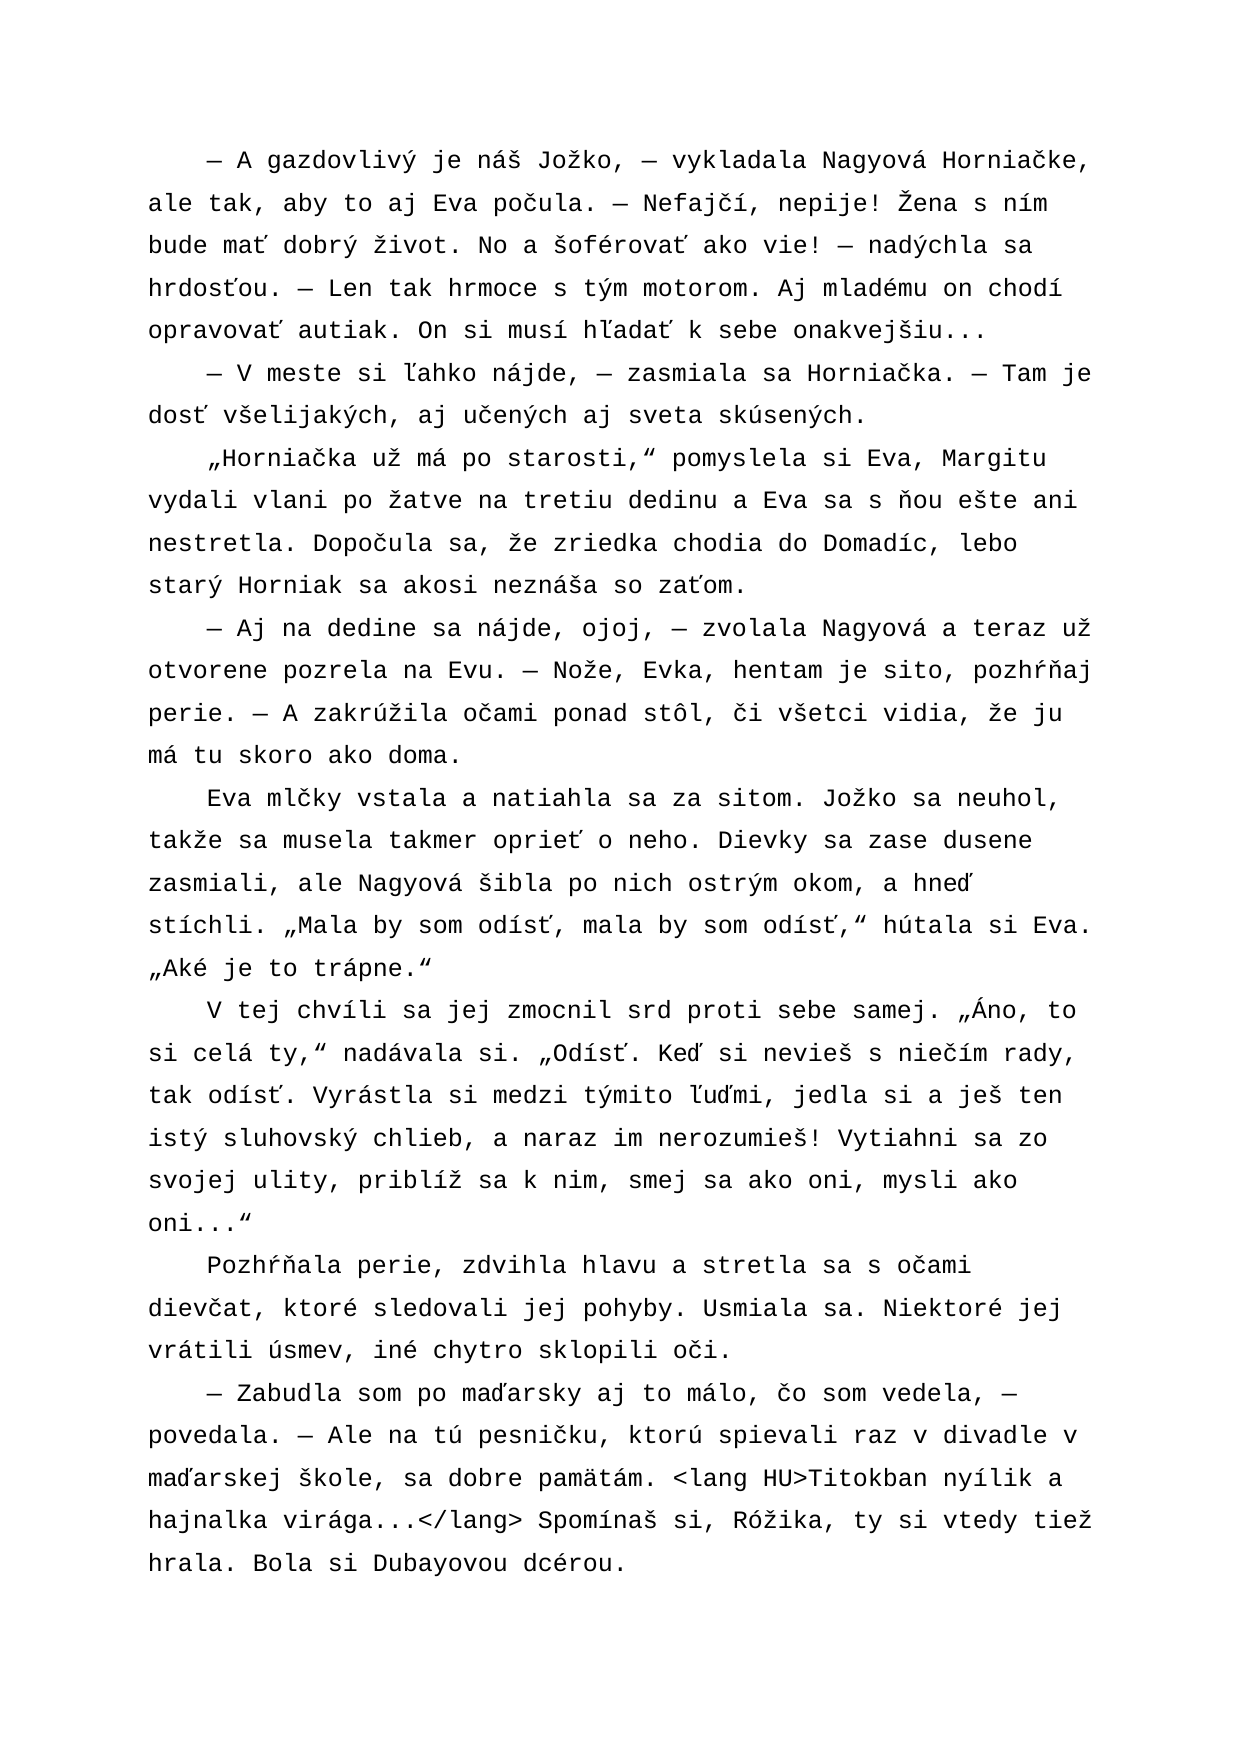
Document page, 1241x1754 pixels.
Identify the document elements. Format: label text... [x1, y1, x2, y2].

text — V meste si ľahko nájde, — zasmiala sa Horniačka. — Tam je dosť všelijakých, aj učených aj sveta skúsených. [148, 360, 1093, 431]
text Eva mlčky vstala a natiahla sa za sitom. Jožko sa neuhol, takže sa musela takmer oprieť o neho. Dievky sa zase dusene zasmiali, ale Nagyová šibla po nich ostrým okom, a hneď stíchli. „Mala by som odísť, mala by som odísť,“ hútala si Eva. „Aké je to trápne.“ [148, 785, 1093, 983]
text V tej chvíli sa jej zmocnil srd proti sebe samej. „Áno, to si celá ty,“ nadávala si. „Odísť. Keď si nevieš s niečím rady, tak odísť. Vyrástla si medzi týmito ľuďmi, jedla si a ješ ten istý sluhovský chlieb, a naraz im nerozumieš! Vytiahni sa zo svojej ulity, priblíž sa k nim, smej sa ako oni, mysli ako oni...“ [148, 998, 1093, 1238]
text — Zabudla som po maďarsky aj to málo, čo som vedela, — povedala. — Ale na tú pesničku, ktorú spievali raz v divadle v maďarskej škole, sa dobre pamätám. <lang HU>Titokban nyílik a hajnalka virága...</lang> Spomínaš si, Róžika, ty si vtedy tiež hrala. Bola si Dubayovou dcérou. [148, 1380, 1093, 1578]
text „Horniačka už má po starosti,“ pomyslela si Eva, Margitu vydali vlani po žatve na tretiu dedinu a Eva sa s ňou ešte ani nestretla. Dopočula sa, že zriedka chodia do Domadíc, lebo starý Horniak sa akosi neznáša so zaťom. [148, 445, 1093, 601]
text — Aj na dedine sa nájde, ojoj, — zvolala Nagyová a teraz už otvorene pozrela na Evu. — Nože, Evka, hentam je sito, pozhŕňaj perie. — A zakrúžila očami ponad stôl, či všetci vidia, že ju má tu skoro ako doma. [148, 615, 1093, 771]
text Pozhŕňala perie, zdvihla hlavu a stretla sa s očami dievčat, ktoré sledovali jej pohyby. Usmiala sa. Niektoré jej vrátili úsmev, iné chytro sklopili oči. [148, 1253, 1093, 1366]
text — A gazdovlivý je náš Jožko, — vykladala Nagyová Horniačke, ale tak, aby to aj Eva počula. — Nefajčí, nepije! Žena s ním bude mať dobrý život. No a šoférovať ako vie! — nadýchla sa hrdosťou. — Len tak hrmoce s tým motorom. Aj mladému on chodí opravovať autiak. On si musí hľadať k sebe onakvejšiu... [148, 148, 1093, 346]
